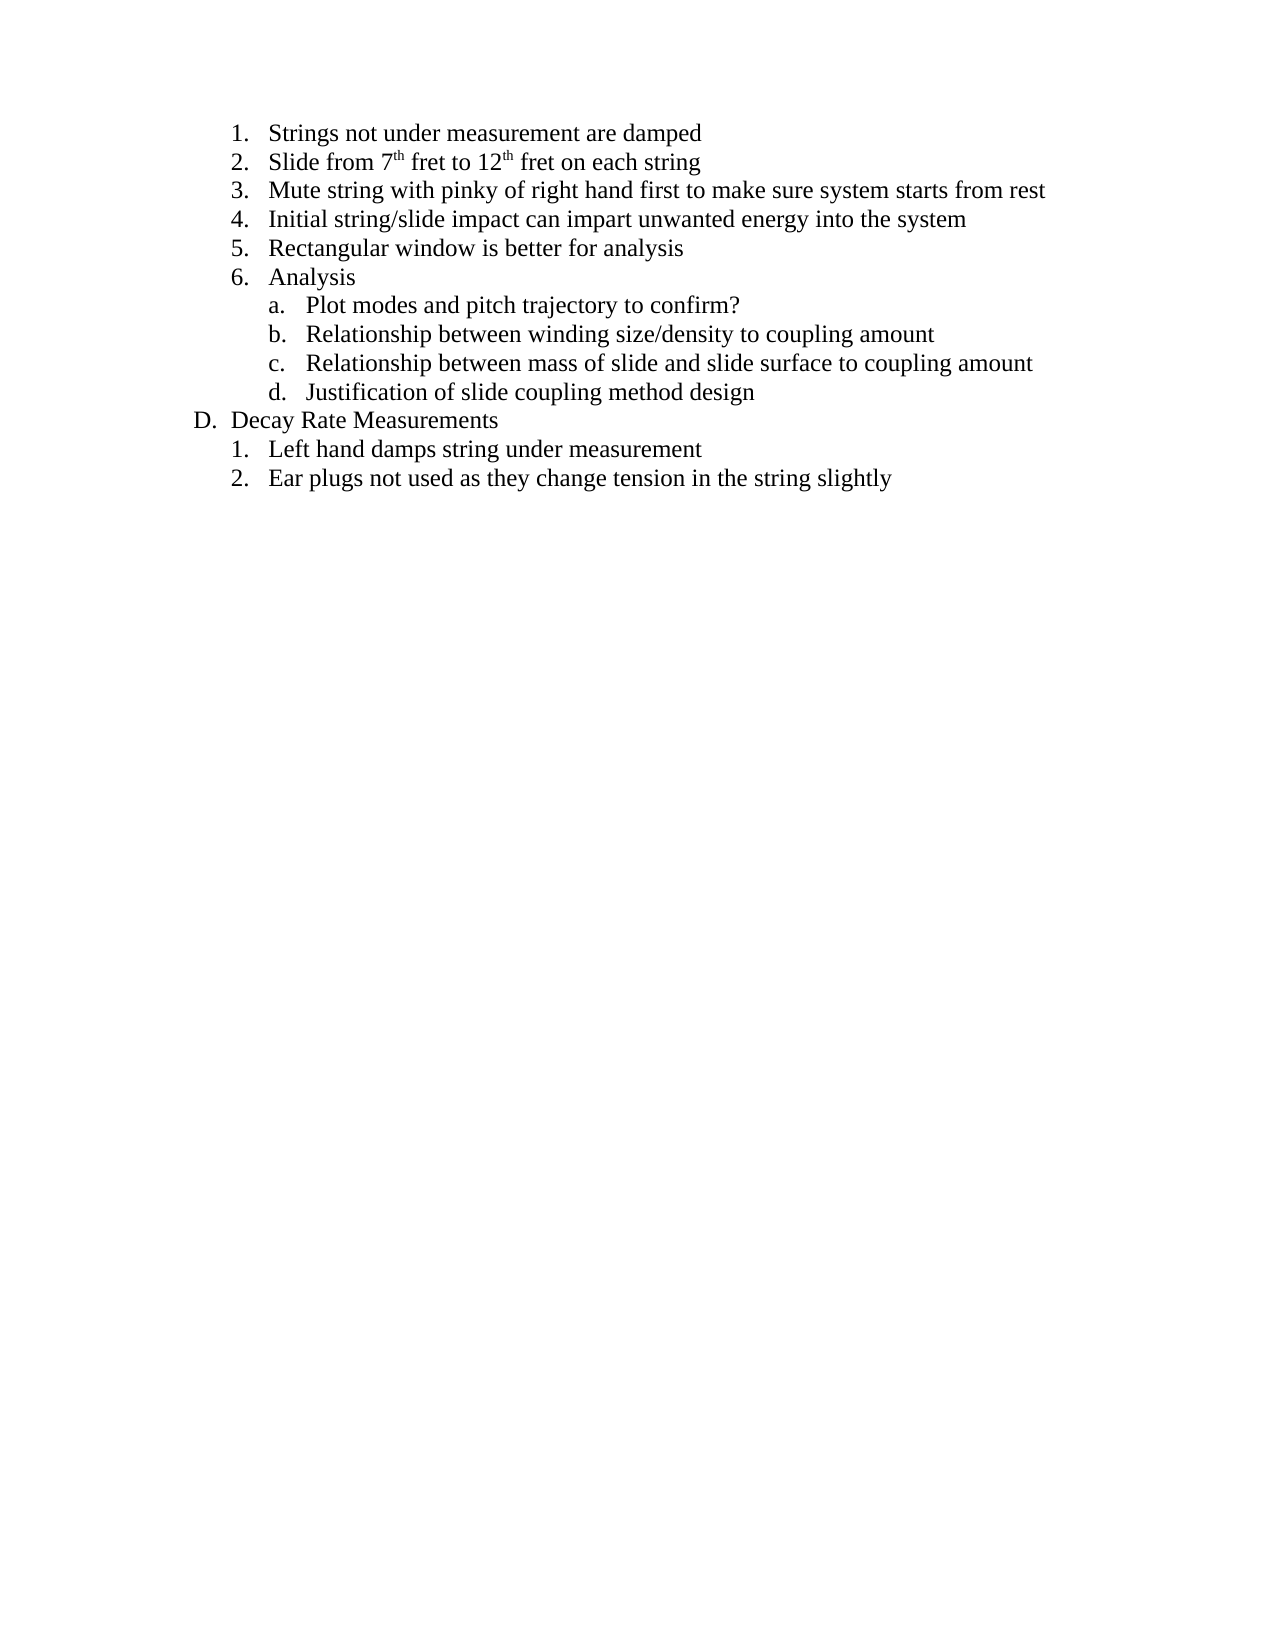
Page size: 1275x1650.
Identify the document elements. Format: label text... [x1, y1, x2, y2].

list Plot modes and pitch trajectory to confirm? [268, 291, 1157, 319]
list Relationship between mass of slide and slide surface to coupling amount [268, 348, 1157, 377]
list Ear plugs not used as they change tension in the string slightly [231, 463, 1157, 492]
list Relationship between winding size/density to coupling amount [268, 319, 1157, 348]
list Decay Rate Measurements [193, 406, 1157, 434]
list Initial string/slide impact can impart unwanted energy into the system [231, 204, 1157, 233]
list Strings not under measurement are damped [231, 118, 1157, 147]
list Slide from 7th fret to 12th fret on each string [231, 147, 1157, 176]
list Justification of slide coupling method design [268, 377, 1157, 406]
list Left hand damps string under measurement [231, 434, 1157, 463]
list Rectangular window is better for analysis [231, 233, 1157, 262]
list Analysis [231, 262, 1157, 291]
list Mute string with pinky of right hand first to make sure system starts from rest [231, 176, 1157, 204]
